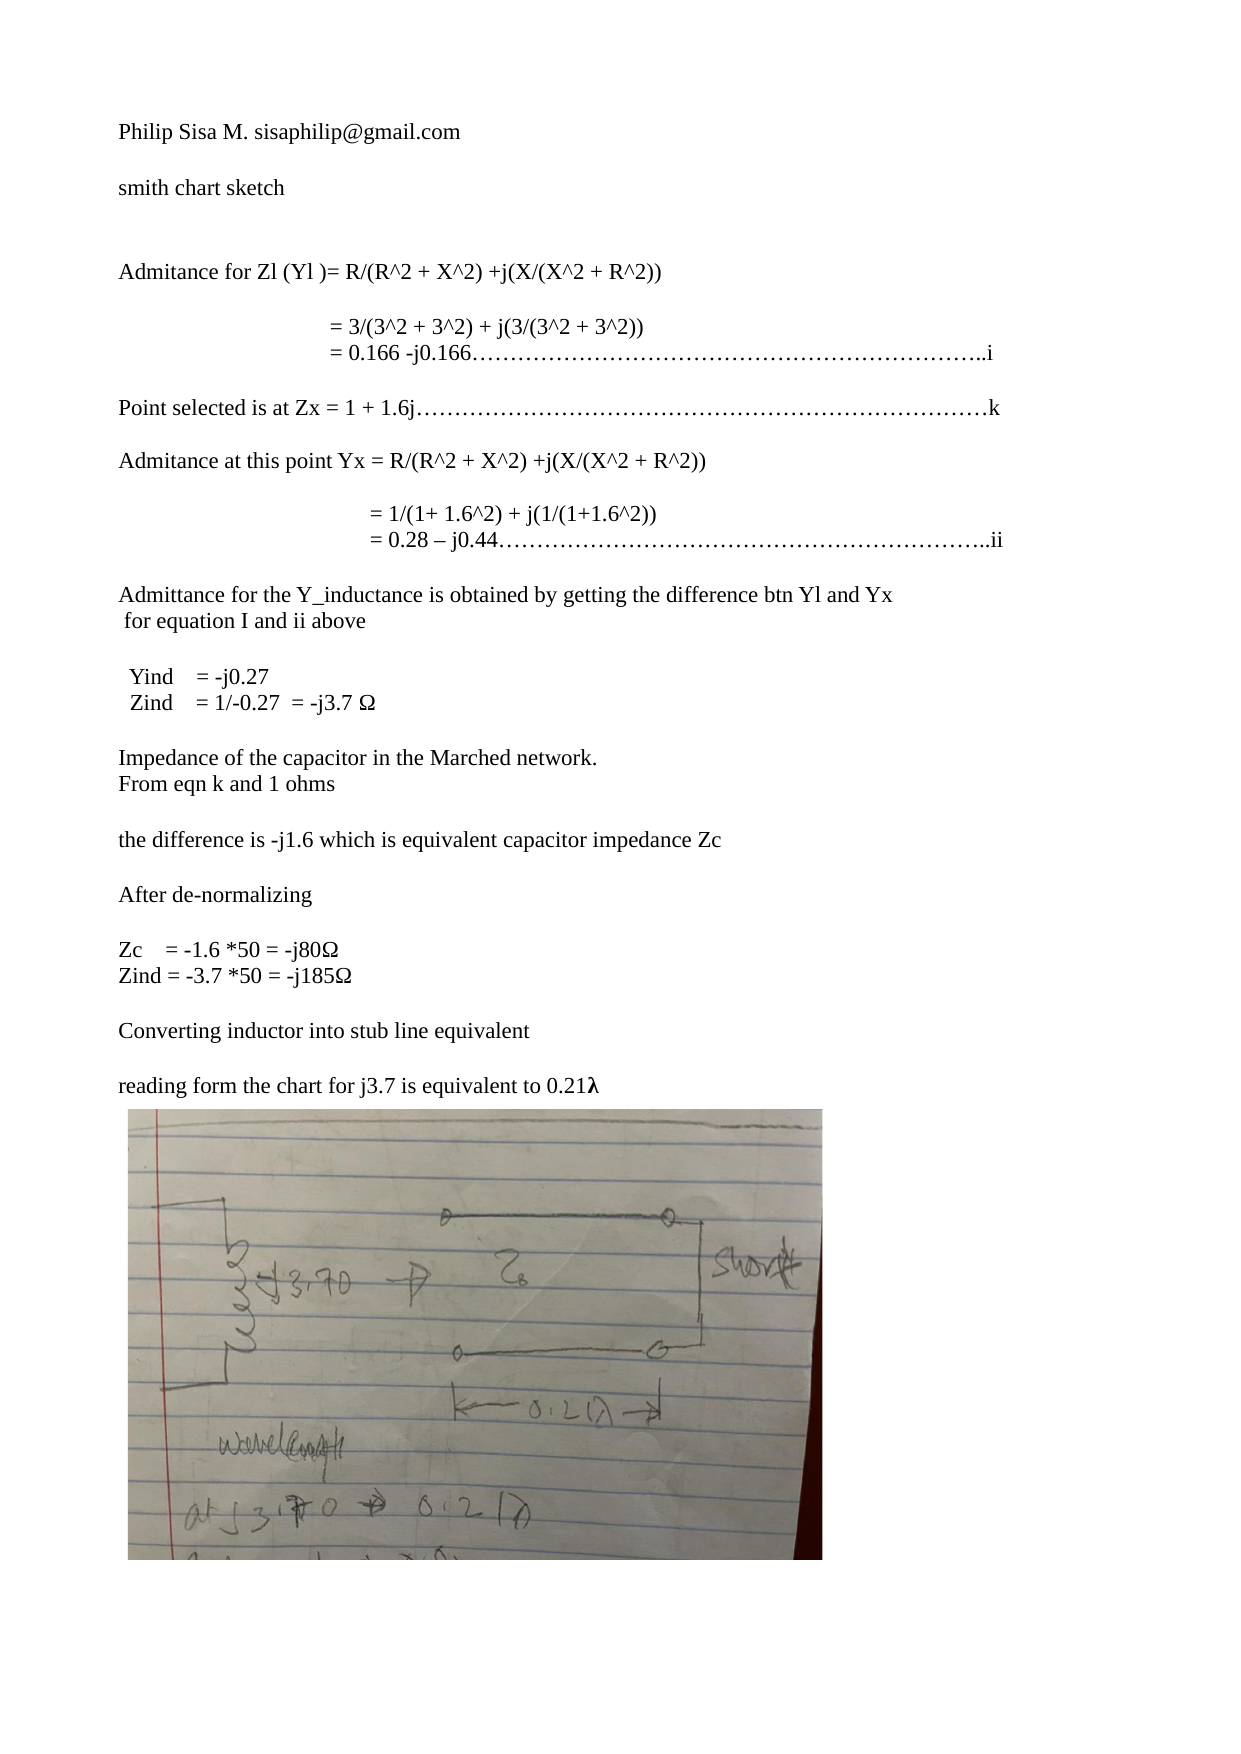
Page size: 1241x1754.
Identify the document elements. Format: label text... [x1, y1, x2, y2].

text = 3/(3^2 + 3^2) + j(3/(3^2 + 3^2)) [118, 313, 1122, 339]
text smith chart sketch [118, 174, 1122, 200]
text for equation I and ii above [118, 608, 1122, 634]
text Admitance for Zl (Yl )= R/(R^2 + X^2) +j(X/(X^2 + R^2)) [118, 258, 1122, 284]
text Zc = -1.6 *50 = -j80Ω [118, 936, 1122, 962]
text the difference is -j1.6 which is equivalent capacitor impedance Zc [118, 826, 1122, 852]
text Impedance of the capacitor in the Marched network. [118, 744, 1122, 771]
text = 1/(1+ 1.6^2) + j(1/(1+1.6^2)) [118, 500, 1122, 526]
text = 0.166 -j0.166…………………………………………………………..i [118, 339, 1122, 366]
text = 0.28 – j0.44………………………………………………………..ii [118, 526, 1122, 552]
text Admittance for the Y_inductance is obtained by getting the difference btn Yl and Yx [118, 581, 1122, 608]
text From eqn k and 1 ohms [118, 771, 1122, 797]
text reading form the chart for j3.7 is equivalent to 0.21λ [118, 1072, 1122, 1099]
text Point selected is at Zx = 1 + 1.6j…………………………………………………………………k [118, 394, 1122, 421]
text Admitance at this point Yx = R/(R^2 + X^2) +j(X/(X^2 + R^2)) [118, 447, 1122, 473]
text After de-normalizing [118, 881, 1122, 907]
text Converting inductor into stub line equivalent [118, 1017, 1122, 1044]
picture [129, 1109, 823, 1560]
text Yind = -j0.27 [118, 663, 1122, 689]
text Zind = 1/-0.27 = -j3.7 Ω [118, 689, 1122, 715]
text Zind = -3.7 *50 = -j185Ω [118, 962, 1122, 988]
